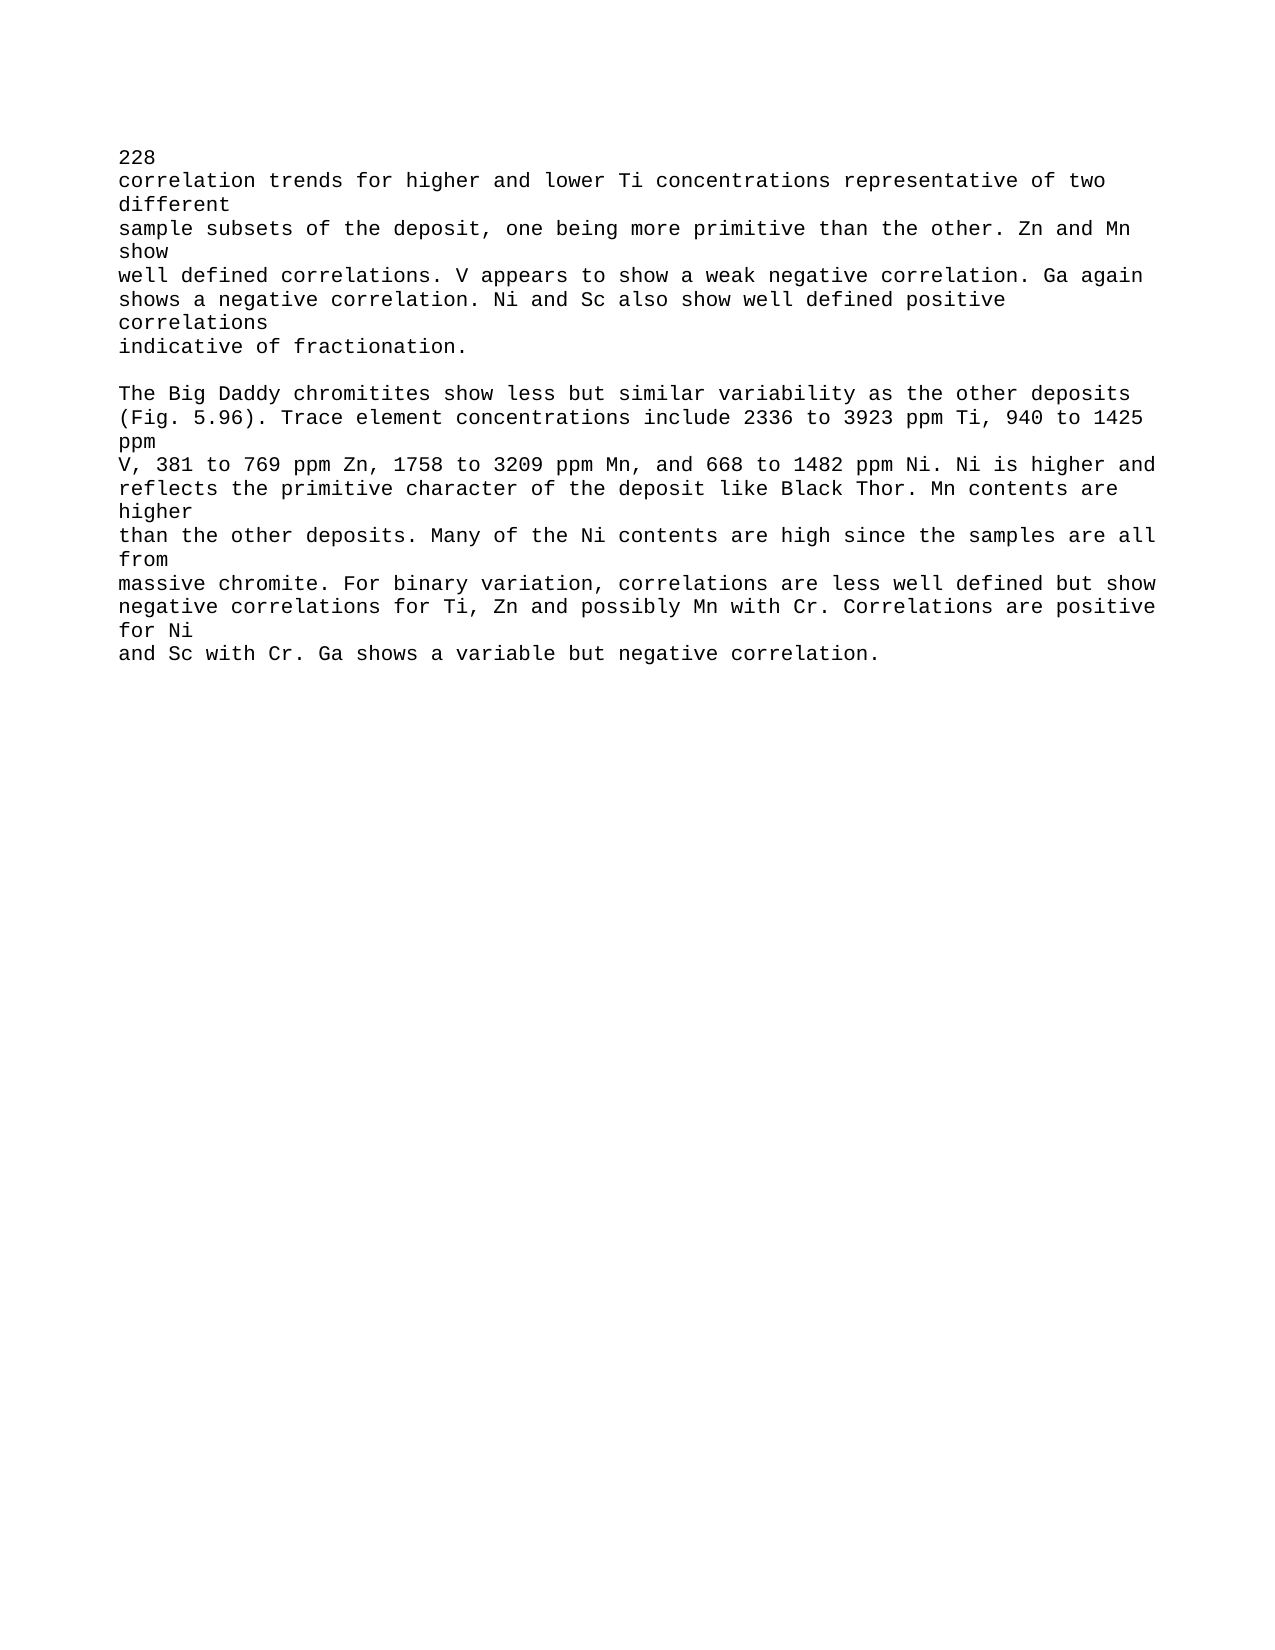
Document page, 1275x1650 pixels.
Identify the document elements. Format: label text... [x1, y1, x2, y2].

text correlation trends for higher and lower Ti concentrations representative of two different [118, 171, 1157, 218]
text The Big Daddy chromitites show less but similar variability as the other deposits [118, 383, 1157, 407]
text sample subsets of the deposit, one being more primitive than the other. Zn and Mn show [118, 218, 1157, 265]
text indicative of fractionation. [118, 336, 1157, 360]
text V, 381 to 769 ppm Zn, 1758 to 3209 ppm Mn, and 668 to 1482 ppm Ni. Ni is higher and [118, 454, 1157, 478]
text 228 [118, 147, 1157, 171]
text well defined correlations. V appears to show a weak negative correlation. Ga again [118, 265, 1157, 289]
text massive chromite. For binary variation, correlations are less well defined but show [118, 572, 1157, 596]
text than the other deposits. Many of the Ni contents are high since the samples are all from [118, 525, 1157, 572]
text reflects the primitive character of the deposit like Black Thor. Mn contents are higher [118, 478, 1157, 525]
text (Fig. 5.96). Trace element concentrations include 2336 to 3923 ppm Ti, 940 to 1425 ppm [118, 407, 1157, 454]
text negative correlations for Ti, Zn and possibly Mn with Cr. Correlations are positive for Ni [118, 596, 1157, 643]
text and Sc with Cr. Ga shows a variable but negative correlation. [118, 643, 1157, 667]
text shows a negative correlation. Ni and Sc also show well defined positive correlations [118, 289, 1157, 336]
